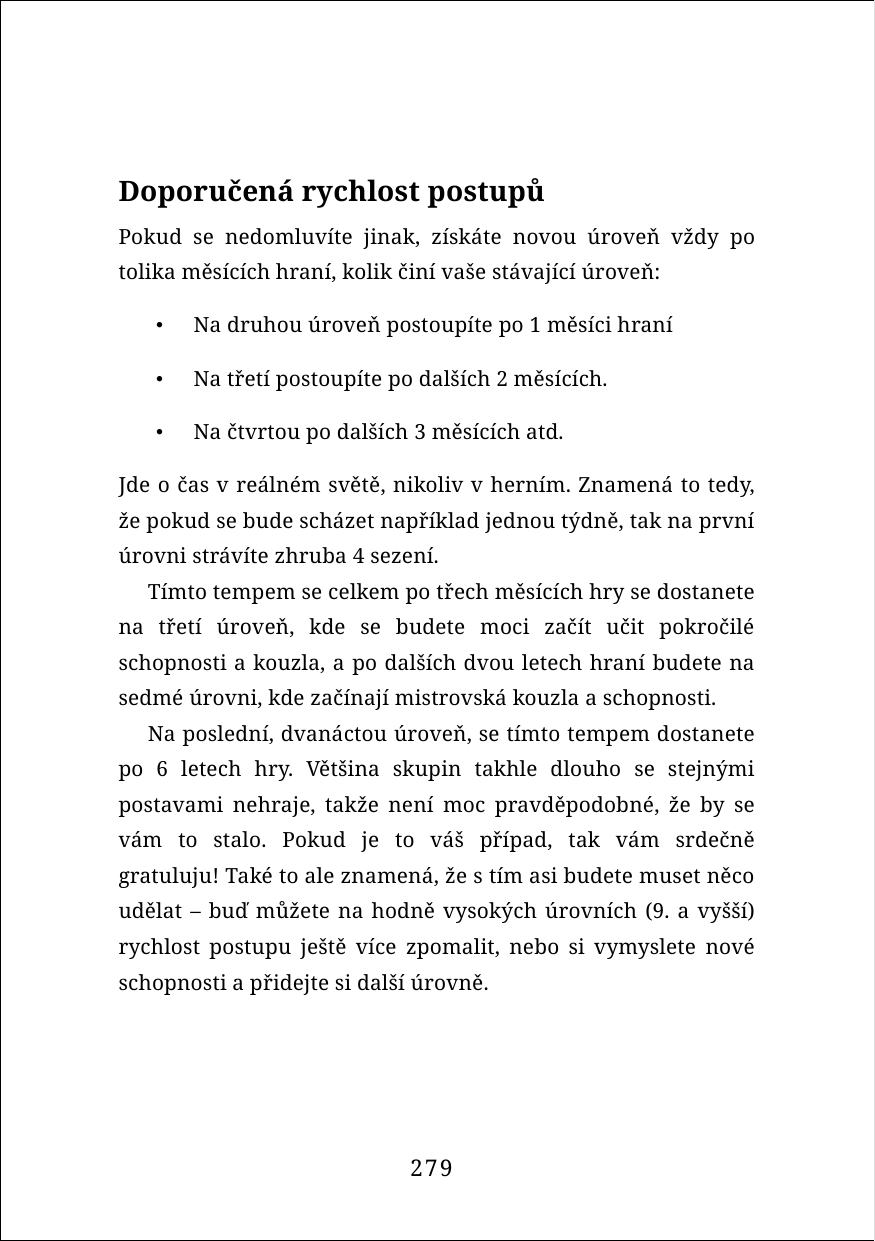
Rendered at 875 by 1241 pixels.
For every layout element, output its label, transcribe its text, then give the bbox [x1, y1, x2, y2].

list Na čtvrtou po dalších 3 měsících atd. [156, 417, 756, 446]
list Na třetí postoupíte po dalších 2 měsících. [156, 364, 756, 392]
text Pokud se nedomluvíte jinak, získáte novou úroveň vždy po tolika měsících hraní, kolik činí vaše stávající úroveň: [118, 222, 756, 286]
text Jde o čas v reálném světě, nikoliv v herním. Znamená to tedy, že pokud se bude scházet například jednou týdně, tak na první úrovni strávíte zhruba 4 sezení. Tímto tempem se celkem po třech měsících hry se dostanete na třetí úroveň, kde se budete moci začít učit pokročilé schopnosti a kouzla, a po dalších dvou letech hraní budete na sedmé úrovni, kde začínají mistrovská kouzla a schopnosti. Na poslední, dvanáctou úroveň, se tímto tempem dostanete po 6 letech hry. Většina skupin takhle dlouho se stejnými postavami nehraje, takže není moc pravděpodobné, že by se vám to stalo. Pokud je to váš případ, tak vám srdečně gratuluju! Také to ale znamená, že s tím asi budete muset něco udělat – buď můžete na hodně vysokých úrovních (9. a vyšší) rychlost postupu ještě více zpomalit, nebo si vymyslete nové schopnosti a přidejte si další úrovně. [118, 470, 756, 996]
subtitle Doporučená rychlost postupů [118, 172, 756, 210]
list Na druhou úroveň postoupíte po 1 měsíci hraní [156, 311, 756, 339]
